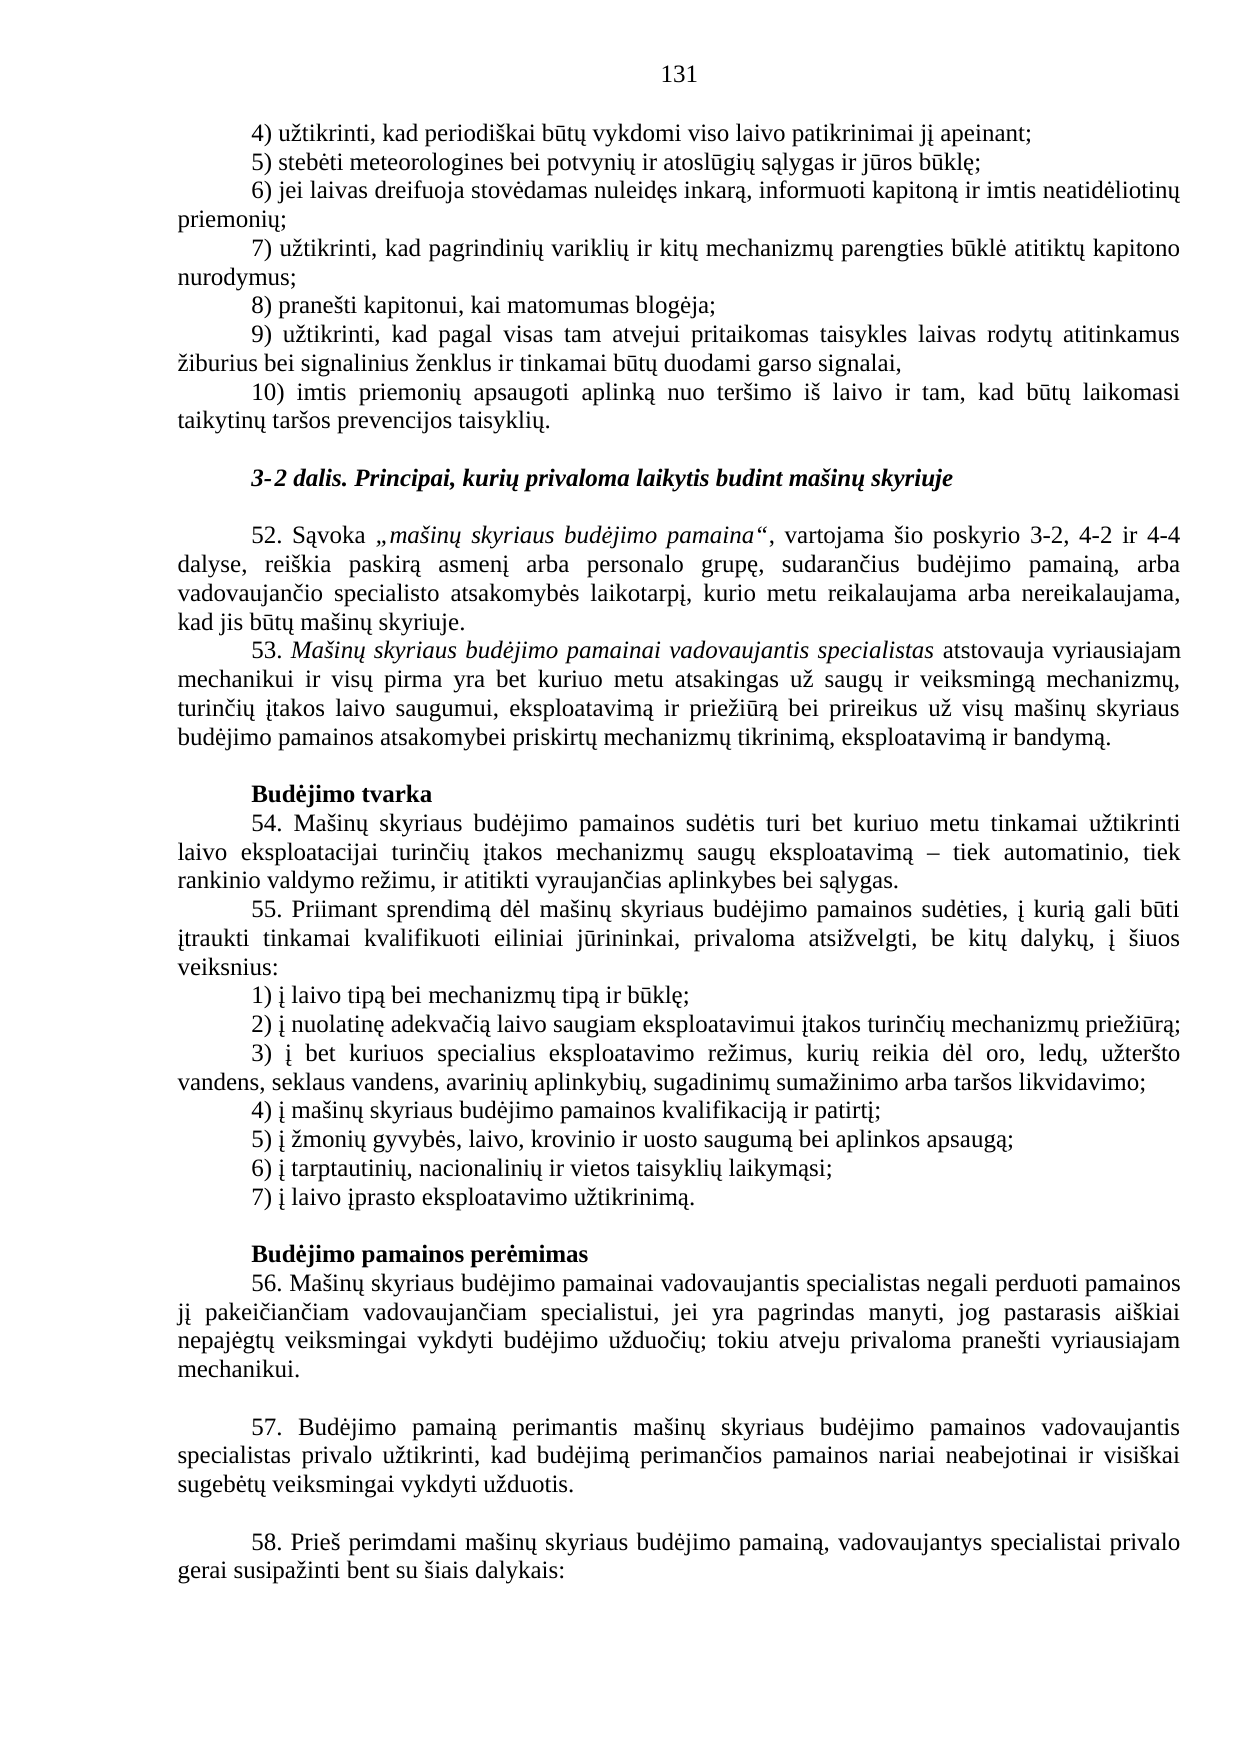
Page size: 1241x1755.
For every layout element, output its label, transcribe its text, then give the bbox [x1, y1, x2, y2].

text 2) į nuolatinę adekvačią laivo saugiam eksploatavimui įtakos turinčių mechanizmų priežiūrą; [177, 1009, 1181, 1038]
text Budėjimo tvarka [177, 779, 1181, 808]
text 52. Sąvoka „mašinų skyriaus budėjimo pamaina“, vartojama šio poskyrio 3-2, 4-2 ir 4-4 dalyse, reiškia paskirą asmenį arba personalo grupę, sudarančius budėjimo pamainą, arba vadovaujančio specialisto atsakomybės laikotarpį, kurio metu reikalaujama arba nereikalaujama, kad jis būtų mašinų skyriuje. [177, 521, 1181, 636]
text 3‑2 dalis. Principai, kurių privaloma laikytis budint mašinų skyriuje [177, 463, 1181, 492]
text 6) jei laivas dreifuoja stovėdamas nuleidęs inkarą, informuoti kapitoną ir imtis neatidėliotinų priemonių; [177, 176, 1181, 233]
text 3) į bet kuriuos specialius eksploatavimo režimus, kurių reikia dėl oro, ledų, užteršto vandens, seklaus vandens, avarinių aplinkybių, sugadinimų sumažinimo arba taršos likvidavimo; [177, 1038, 1181, 1096]
text 4) užtikrinti, kad periodiškai būtų vykdomi viso laivo patikrinimai jį apeinant; [177, 118, 1181, 147]
text 5) į žmonių gyvybės, laivo, krovinio ir uosto saugumą bei aplinkos apsaugą; [177, 1124, 1181, 1153]
text 6) į tarptautinių, nacionalinių ir vietos taisyklių laikymąsi; [177, 1153, 1181, 1182]
text 10) imtis priemonių apsaugoti aplinką nuo teršimo iš laivo ir tam, kad būtų laikomasi taikytinų taršos prevencijos taisyklių. [177, 377, 1181, 434]
text 54. Mašinų skyriaus budėjimo pamainos sudėtis turi bet kuriuo metu tinkamai užtikrinti laivo eksploatacijai turinčių įtakos mechanizmų saugų eksploatavimą – tiek automatinio, tiek rankinio valdymo režimu, ir atitikti vyraujančias aplinkybes bei sąlygas. [177, 808, 1181, 894]
text 53. Mašinų skyriaus budėjimo pamainai vadovaujantis specialistas atstovauja vyriausiajam mechanikui ir visų pirma yra bet kuriuo metu atsakingas už saugų ir veiksmingą mechanizmų, turinčių įtakos laivo saugumui, eksploatavimą ir priežiūrą bei prireikus už visų mašinų skyriaus budėjimo pamainos atsakomybei priskirtų mechanizmų tikrinimą, eksploatavimą ir bandymą. [177, 636, 1181, 751]
text 4) į mašinų skyriaus budėjimo pamainos kvalifikaciją ir patirtį; [177, 1096, 1181, 1124]
text Budėjimo pamainos perėmimas [177, 1239, 1181, 1268]
text 55. Priimant sprendimą dėl mašinų skyriaus budėjimo pamainos sudėties, į kurią gali būti įtraukti tinkamai kvalifikuoti eiliniai jūrininkai, privaloma atsižvelgti, be kitų dalykų, į šiuos veiksnius: [177, 894, 1181, 981]
text 5) stebėti meteorologines bei potvynių ir atoslūgių sąlygas ir jūros būklę; [177, 147, 1181, 176]
text 57. Budėjimo pamainą perimantis mašinų skyriaus budėjimo pamainos vadovaujantis specialistas privalo užtikrinti, kad budėjimą perimančios pamainos nariai neabejotinai ir visiškai sugebėtų veiksmingai vykdyti užduotis. [177, 1412, 1181, 1498]
text 8) pranešti kapitonui, kai matomumas blogėja; [177, 291, 1181, 319]
text 7) į laivo įprasto eksploatavimo užtikrinimą. [177, 1182, 1181, 1211]
text 56. Mašinų skyriaus budėjimo pamainai vadovaujantis specialistas negali perduoti pamainos jį pakeičiančiam vadovaujančiam specialistui, jei yra pagrindas manyti, jog pastarasis aiškiai nepajėgtų veiksmingai vykdyti budėjimo užduočių; tokiu atveju privaloma pranešti vyriausiajam mechanikui. [177, 1268, 1181, 1383]
text 9) užtikrinti, kad pagal visas tam atvejui pritaikomas taisykles laivas rodytų atitinkamus žiburius bei signalinius ženklus ir tinkamai būtų duodami garso signalai, [177, 319, 1181, 377]
text 1) į laivo tipą bei mechanizmų tipą ir būklę; [177, 981, 1181, 1009]
text 7) užtikrinti, kad pagrindinių variklių ir kitų mechanizmų parengties būklė atitiktų kapitono nurodymus; [177, 233, 1181, 291]
text 58. Prieš perimdami mašinų skyriaus budėjimo pamainą, vadovaujantys specialistai privalo gerai susipažinti bent su šiais dalykais: [177, 1527, 1181, 1584]
